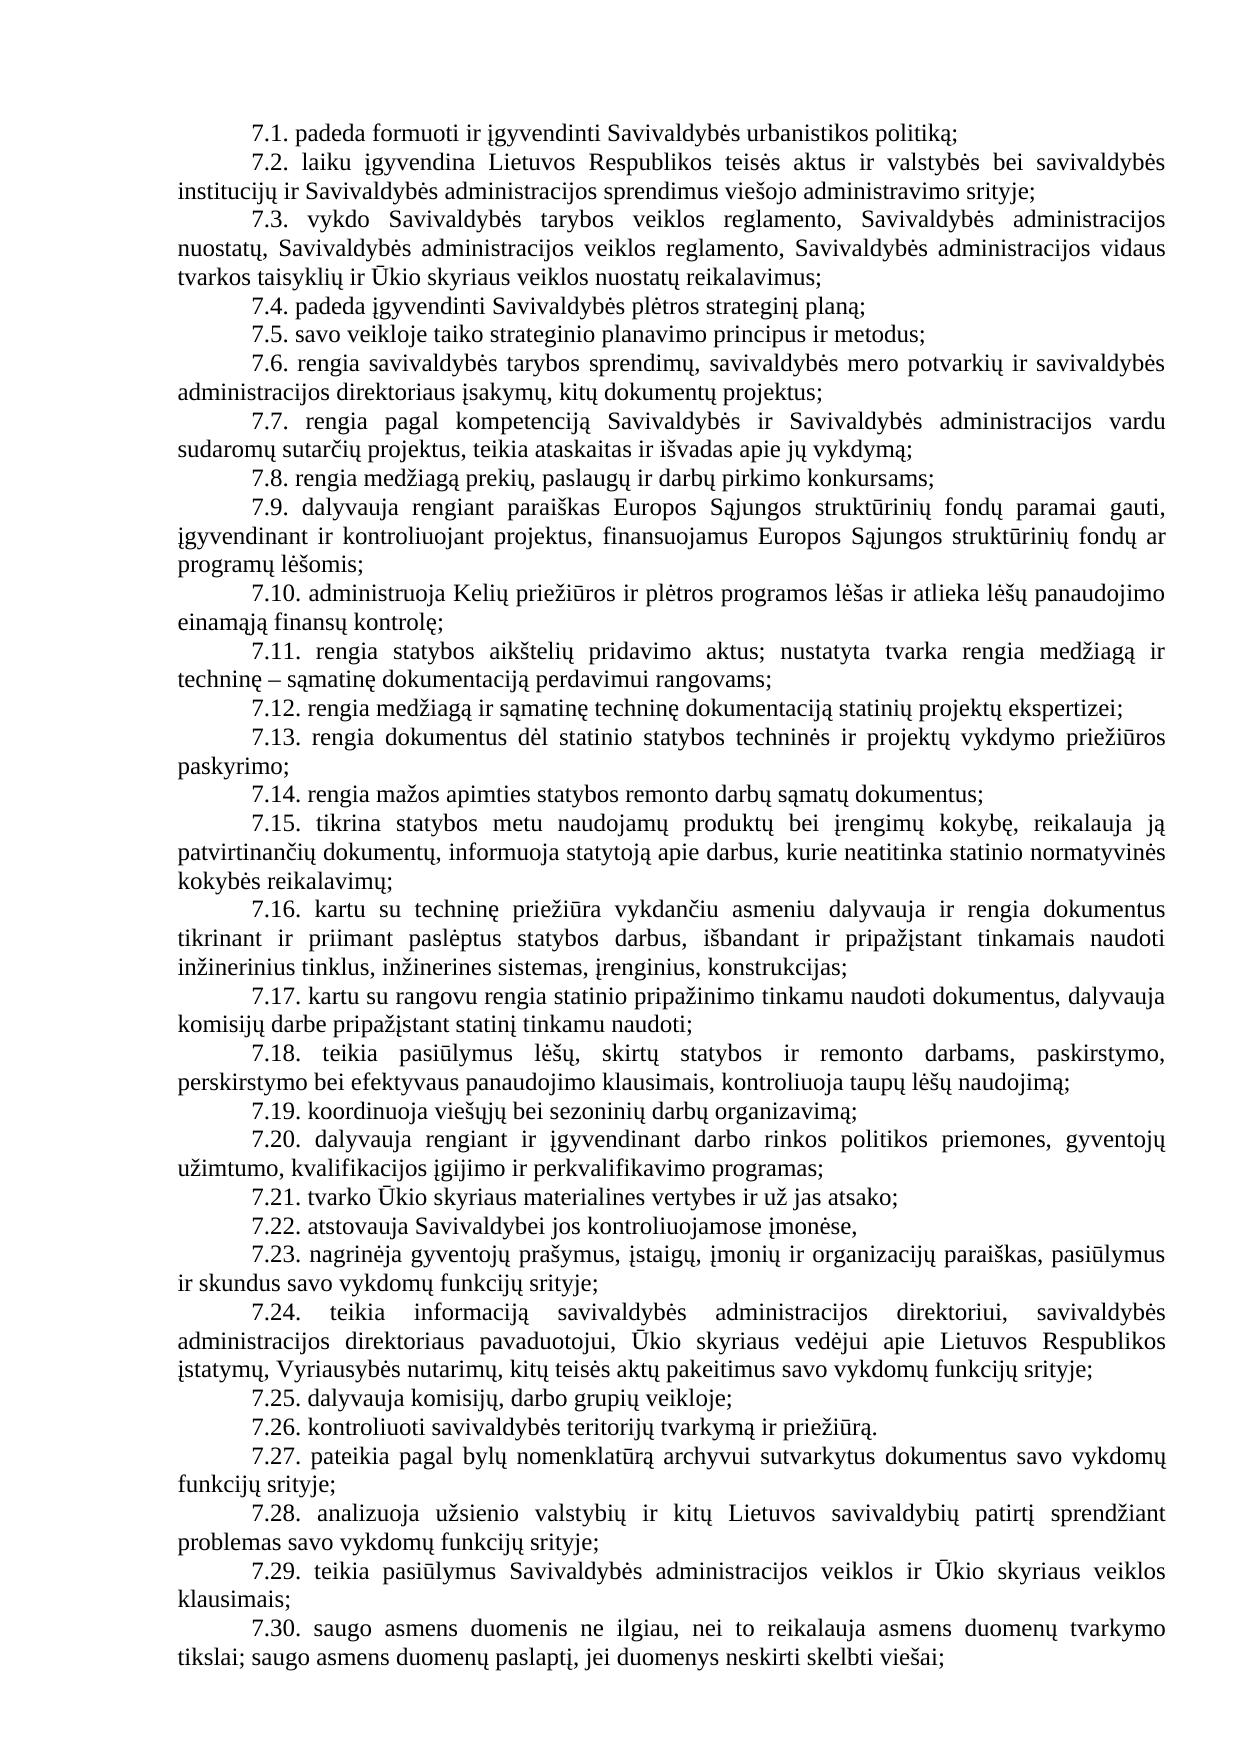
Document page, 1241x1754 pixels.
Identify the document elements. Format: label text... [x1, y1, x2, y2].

text 7.23. nagrinėja gyventojų prašymus, įstaigų, įmonių ir organizacijų paraiškas, pasiūlymus ir skundus savo vykdomų funkcijų srityje; [177, 1239, 1167, 1297]
text 7.22. atstovauja Savivaldybei jos kontroliuojamose įmonėse, [177, 1211, 1167, 1239]
text 7.3. vykdo Savivaldybės tarybos veiklos reglamento, Savivaldybės administracijos nuostatų, Savivaldybės administracijos veiklos reglamento, Savivaldybės administracijos vidaus tvarkos taisyklių ir Ūkio skyriaus veiklos nuostatų reikalavimus; [177, 204, 1167, 291]
text 7.21. tvarko Ūkio skyriaus materialines vertybes ir už jas atsako; [177, 1182, 1167, 1211]
text 7.28. analizuoja užsienio valstybių ir kitų Lietuvos savivaldybių patirtį sprendžiant problemas savo vykdomų funkcijų srityje; [177, 1498, 1167, 1556]
text 7.27. pateikia pagal bylų nomenklatūrą archyvui sutvarkytus dokumentus savo vykdomų funkcijų srityje; [177, 1441, 1167, 1498]
text 7.7. rengia pagal kompetenciją Savivaldybės ir Savivaldybės administracijos vardu sudaromų sutarčių projektus, teikia ataskaitas ir išvadas apie jų vykdymą; [177, 406, 1167, 463]
text 7.9. dalyvauja rengiant paraiškas Europos Sąjungos struktūrinių fondų paramai gauti, įgyvendinant ir kontroliuojant projektus, finansuojamus Europos Sąjungos struktūrinių fondų ar programų lėšomis; [177, 492, 1167, 578]
text 7.25. dalyvauja komisijų, darbo grupių veikloje; [177, 1383, 1167, 1412]
text 7.2. laiku įgyvendina Lietuvos Respublikos teisės aktus ir valstybės bei savivaldybės institucijų ir Savivaldybės administracijos sprendimus viešojo administravimo srityje; [177, 147, 1167, 204]
text 7.6. rengia savivaldybės tarybos sprendimų, savivaldybės mero potvarkių ir savivaldybės administracijos direktoriaus įsakymų, kitų dokumentų projektus; [177, 348, 1167, 406]
text 7.8. rengia medžiagą prekių, paslaugų ir darbų pirkimo konkursams; [177, 463, 1167, 492]
text 7.1. padeda formuoti ir įgyvendinti Savivaldybės urbanistikos politiką; [177, 118, 1167, 147]
text 7.29. teikia pasiūlymus Savivaldybės administracijos veiklos ir Ūkio skyriaus veiklos klausimais; [177, 1556, 1167, 1613]
text 7.26. kontroliuoti savivaldybės teritorijų tvarkymą ir priežiūrą. [177, 1412, 1167, 1441]
text 7.12. rengia medžiagą ir sąmatinę techninę dokumentaciją statinių projektų ekspertizei; [177, 693, 1167, 722]
text 7.20. dalyvauja rengiant ir įgyvendinant darbo rinkos politikos priemones, gyventojų užimtumo, kvalifikacijos įgijimo ir perkvalifikavimo programas; [177, 1124, 1167, 1182]
text 7.16. kartu su techninę priežiūra vykdančiu asmeniu dalyvauja ir rengia dokumentus tikrinant ir priimant paslėptus statybos darbus, išbandant ir pripažįstant tinkamais naudoti inžinerinius tinklus, inžinerines sistemas, įrenginius, konstrukcijas; [177, 894, 1167, 981]
text 7.15. tikrina statybos metu naudojamų produktų bei įrengimų kokybę, reikalauja ją patvirtinančių dokumentų, informuoja statytoją apie darbus, kurie neatitinka statinio normatyvinės kokybės reikalavimų; [177, 808, 1167, 894]
text 7.18. teikia pasiūlymus lėšų, skirtų statybos ir remonto darbams, paskirstymo, perskirstymo bei efektyvaus panaudojimo klausimais, kontroliuoja taupų lėšų naudojimą; [177, 1038, 1167, 1096]
text 7.30. saugo asmens duomenis ne ilgiau, nei to reikalauja asmens duomenų tvarkymo tikslai; saugo asmens duomenų paslaptį, jei duomenys neskirti skelbti viešai; [177, 1613, 1167, 1671]
text 7.4. padeda įgyvendinti Savivaldybės plėtros strateginį planą; [177, 291, 1167, 319]
text 7.14. rengia mažos apimties statybos remonto darbų sąmatų dokumentus; [177, 779, 1167, 808]
text 7.24. teikia informaciją savivaldybės administracijos direktoriui, savivaldybės administracijos direktoriaus pavaduotojui, Ūkio skyriaus vedėjui apie Lietuvos Respublikos įstatymų, Vyriausybės nutarimų, kitų teisės aktų pakeitimus savo vykdomų funkcijų srityje; [177, 1297, 1167, 1383]
text 7.19. koordinuoja viešųjų bei sezoninių darbų organizavimą; [177, 1096, 1167, 1124]
text 7.13. rengia dokumentus dėl statinio statybos techninės ir projektų vykdymo priežiūros paskyrimo; [177, 722, 1167, 779]
text 7.5. savo veikloje taiko strateginio planavimo principus ir metodus; [177, 319, 1167, 348]
text 7.11. rengia statybos aikštelių pridavimo aktus; nustatyta tvarka rengia medžiagą ir techninę – sąmatinę dokumentaciją perdavimui rangovams; [177, 636, 1167, 693]
text 7.10. administruoja Kelių priežiūros ir plėtros programos lėšas ir atlieka lėšų panaudojimo einamąją finansų kontrolę; [177, 578, 1167, 636]
text 7.17. kartu su rangovu rengia statinio pripažinimo tinkamu naudoti dokumentus, dalyvauja komisijų darbe pripažįstant statinį tinkamu naudoti; [177, 981, 1167, 1038]
